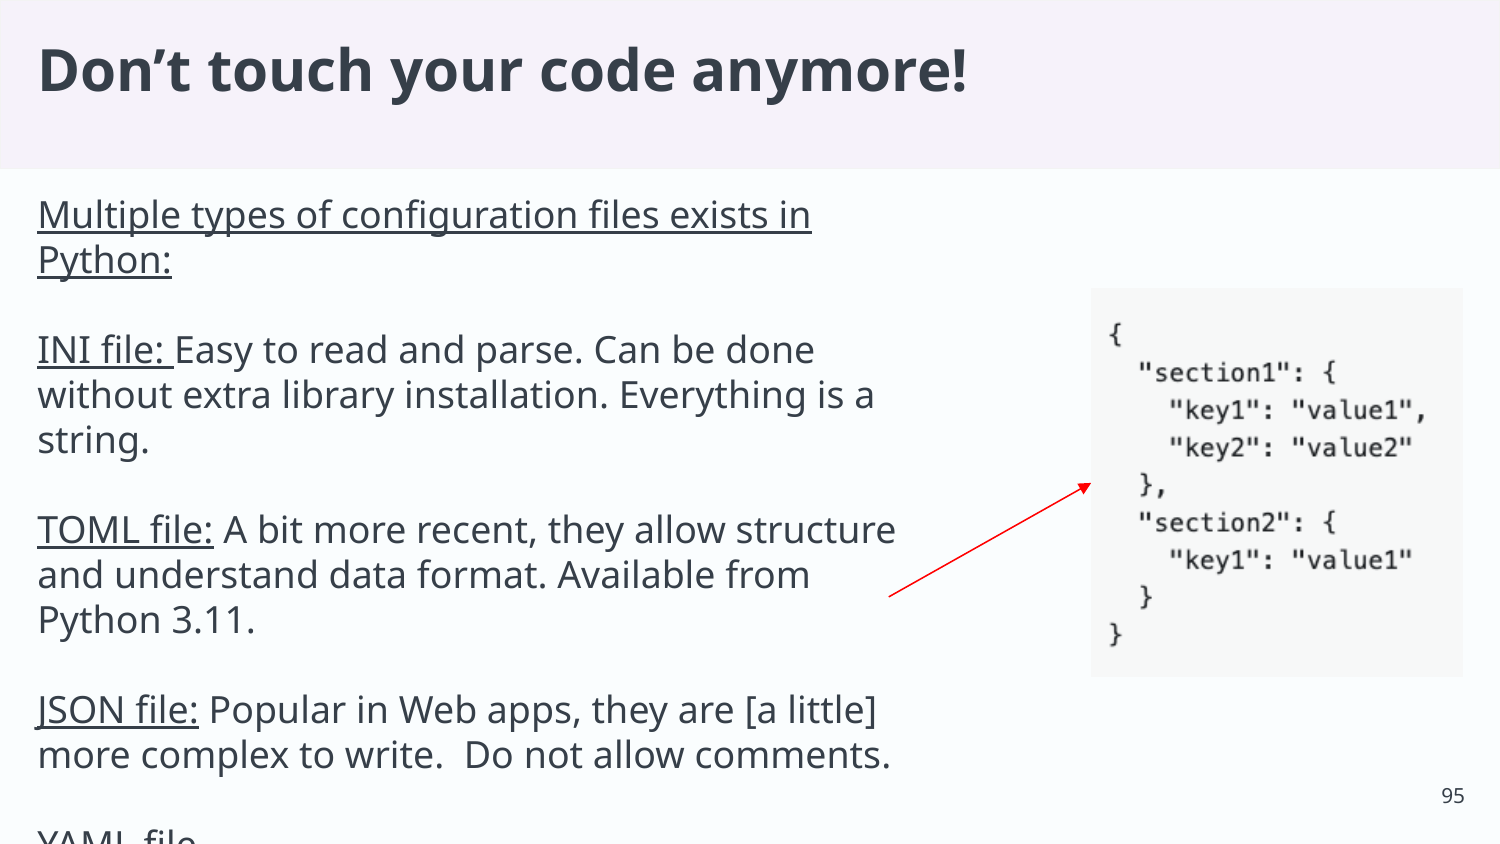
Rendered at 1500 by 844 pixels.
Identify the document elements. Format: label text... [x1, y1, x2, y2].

text_box Multiple types of configuration files exists in Python: INI file: Easy to read and parse. Can be done without extra library installation. Everything is a string. TOML file: A bit more recent, they allow structure and understand data format. Available from Python 3.11. JSON file: Popular in Web apps, they are [a little] more complex to write. Do not allow comments. YAML file [22, 175, 920, 844]
title Don’t touch your code anymore! [22, 18, 1163, 132]
picture [1091, 288, 1463, 677]
slide_number [1389, 764, 1480, 830]
